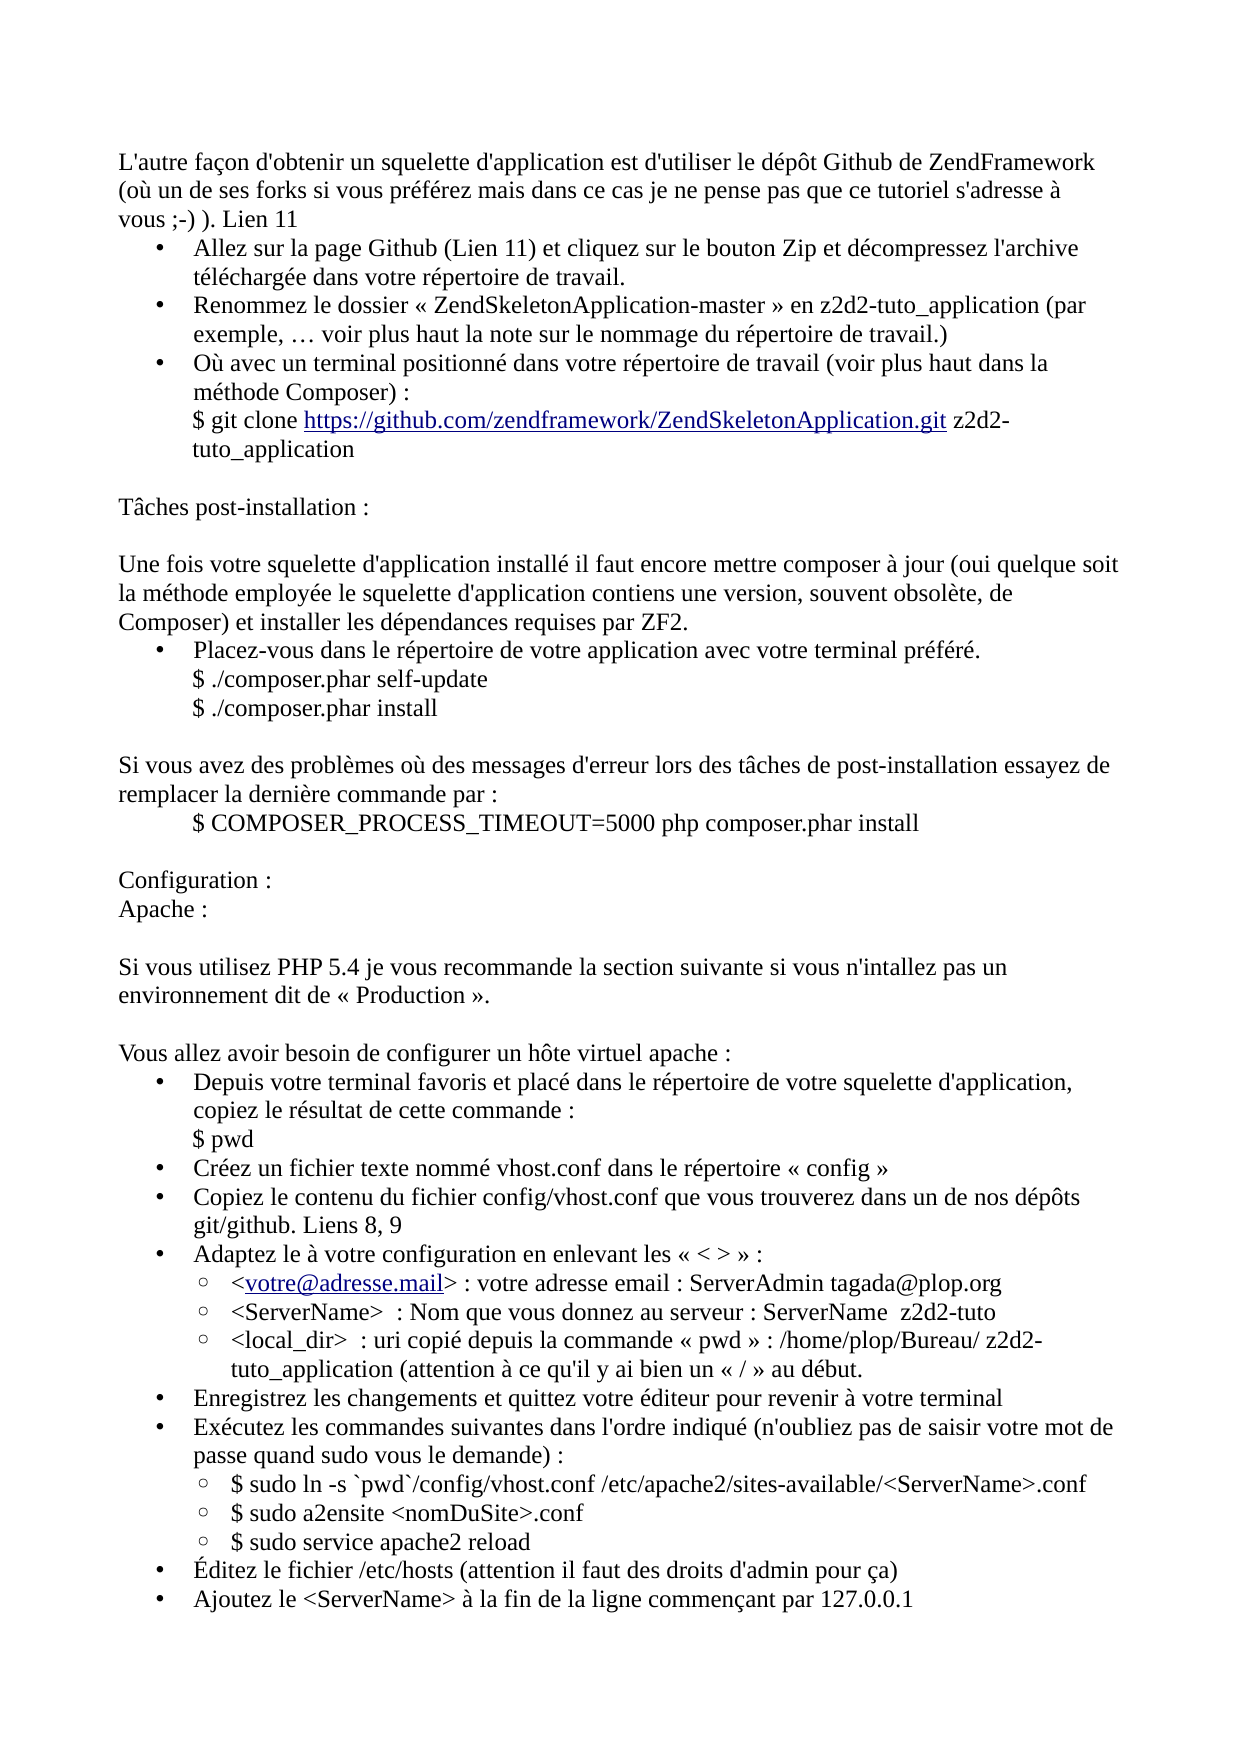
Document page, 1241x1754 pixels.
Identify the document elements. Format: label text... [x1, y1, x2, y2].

list Éditez le fichier /etc/hosts (attention il faut des droits d'admin pour ça) [156, 1556, 1122, 1584]
list Allez sur la page Github (Lien 11) et cliquez sur le bouton Zip et décompressez l'archive téléchargée dans votre répertoire de travail. [156, 233, 1122, 291]
text $ git clone https://github.com/zendframework/ZendSkeletonApplication.git z2d2-tuto_application [192, 406, 1122, 463]
list Renommez le dossier « ZendSkeletonApplication-master » en z2d2-tuto_application (par exemple, … voir plus haut la note sur le nommage du répertoire de travail.) [156, 291, 1122, 348]
list <local_dir> : uri copié depuis la commande « pwd » : /home/plop/Bureau/ z2d2-tuto_application (attention à ce qu'il y ai bien un « / » au début. [193, 1326, 1122, 1383]
list Copiez le contenu du fichier config/vhost.conf que vous trouverez dans un de nos dépôts git/github. Liens 8, 9 [156, 1182, 1122, 1239]
text Apache : [118, 894, 1122, 923]
text $ ./composer.phar install [192, 693, 1122, 722]
list $ sudo ln -s `pwd`/config/vhost.conf /etc/apache2/sites-available/<ServerName>.conf [193, 1469, 1122, 1498]
list Placez-vous dans le répertoire de votre application avec votre terminal préféré. [156, 636, 1122, 664]
list Où avec un terminal positionné dans votre répertoire de travail (voir plus haut dans la méthode Composer) : [156, 348, 1122, 406]
text $ COMPOSER_PROCESS_TIMEOUT=5000 php composer.phar install [192, 808, 1122, 837]
list <ServerName> : Nom que vous donnez au serveur : ServerName z2d2-tuto [193, 1297, 1122, 1326]
text $ ./composer.phar self-update [192, 664, 1122, 693]
text Configuration : [118, 866, 1122, 894]
list Depuis votre terminal favoris et placé dans le répertoire de votre squelette d'application, copiez le résultat de cette commande : [156, 1067, 1122, 1124]
list Adaptez le à votre configuration en enlevant les « < > » : [156, 1239, 1122, 1268]
list Exécutez les commandes suivantes dans l'ordre indiqué (n'oubliez pas de saisir votre mot de passe quand sudo vous le demande) : [156, 1412, 1122, 1469]
text Une fois votre squelette d'application installé il faut encore mettre composer à jour (oui quelque soit la méthode employée le squelette d'application contiens une version, souvent obsolète, de Composer) et installer les dépendances requises par ZF2. [118, 549, 1122, 636]
list <votre@adresse.mail> : votre adresse email : ServerAdmin tagada@plop.org [193, 1268, 1122, 1297]
text L'autre façon d'obtenir un squelette d'application est d'utiliser le dépôt Github de ZendFramework (où un de ses forks si vous préférez mais dans ce cas je ne pense pas que ce tutoriel s'adresse à vous ;-) ). Lien 11 [118, 147, 1122, 233]
list $ sudo service apache2 reload [193, 1527, 1122, 1556]
list Créez un fichier texte nommé vhost.conf dans le répertoire « config » [156, 1153, 1122, 1182]
list $ sudo a2ensite <nomDuSite>.conf [193, 1498, 1122, 1527]
text Si vous utilisez PHP 5.4 je vous recommande la section suivante si vous n'intallez pas un environnement dit de « Production ». [118, 952, 1122, 1009]
text Si vous avez des problèmes où des messages d'erreur lors des tâches de post-installation essayez de remplacer la dernière commande par : [118, 751, 1122, 808]
text $ pwd [192, 1124, 1122, 1153]
text Tâches post-installation : [118, 492, 1122, 521]
text Vous allez avoir besoin de configurer un hôte virtuel apache : [118, 1038, 1122, 1067]
list Enregistrez les changements et quittez votre éditeur pour revenir à votre terminal [156, 1383, 1122, 1412]
list Ajoutez le <ServerName> à la fin de la ligne commençant par 127.0.0.1 [156, 1584, 1122, 1613]
